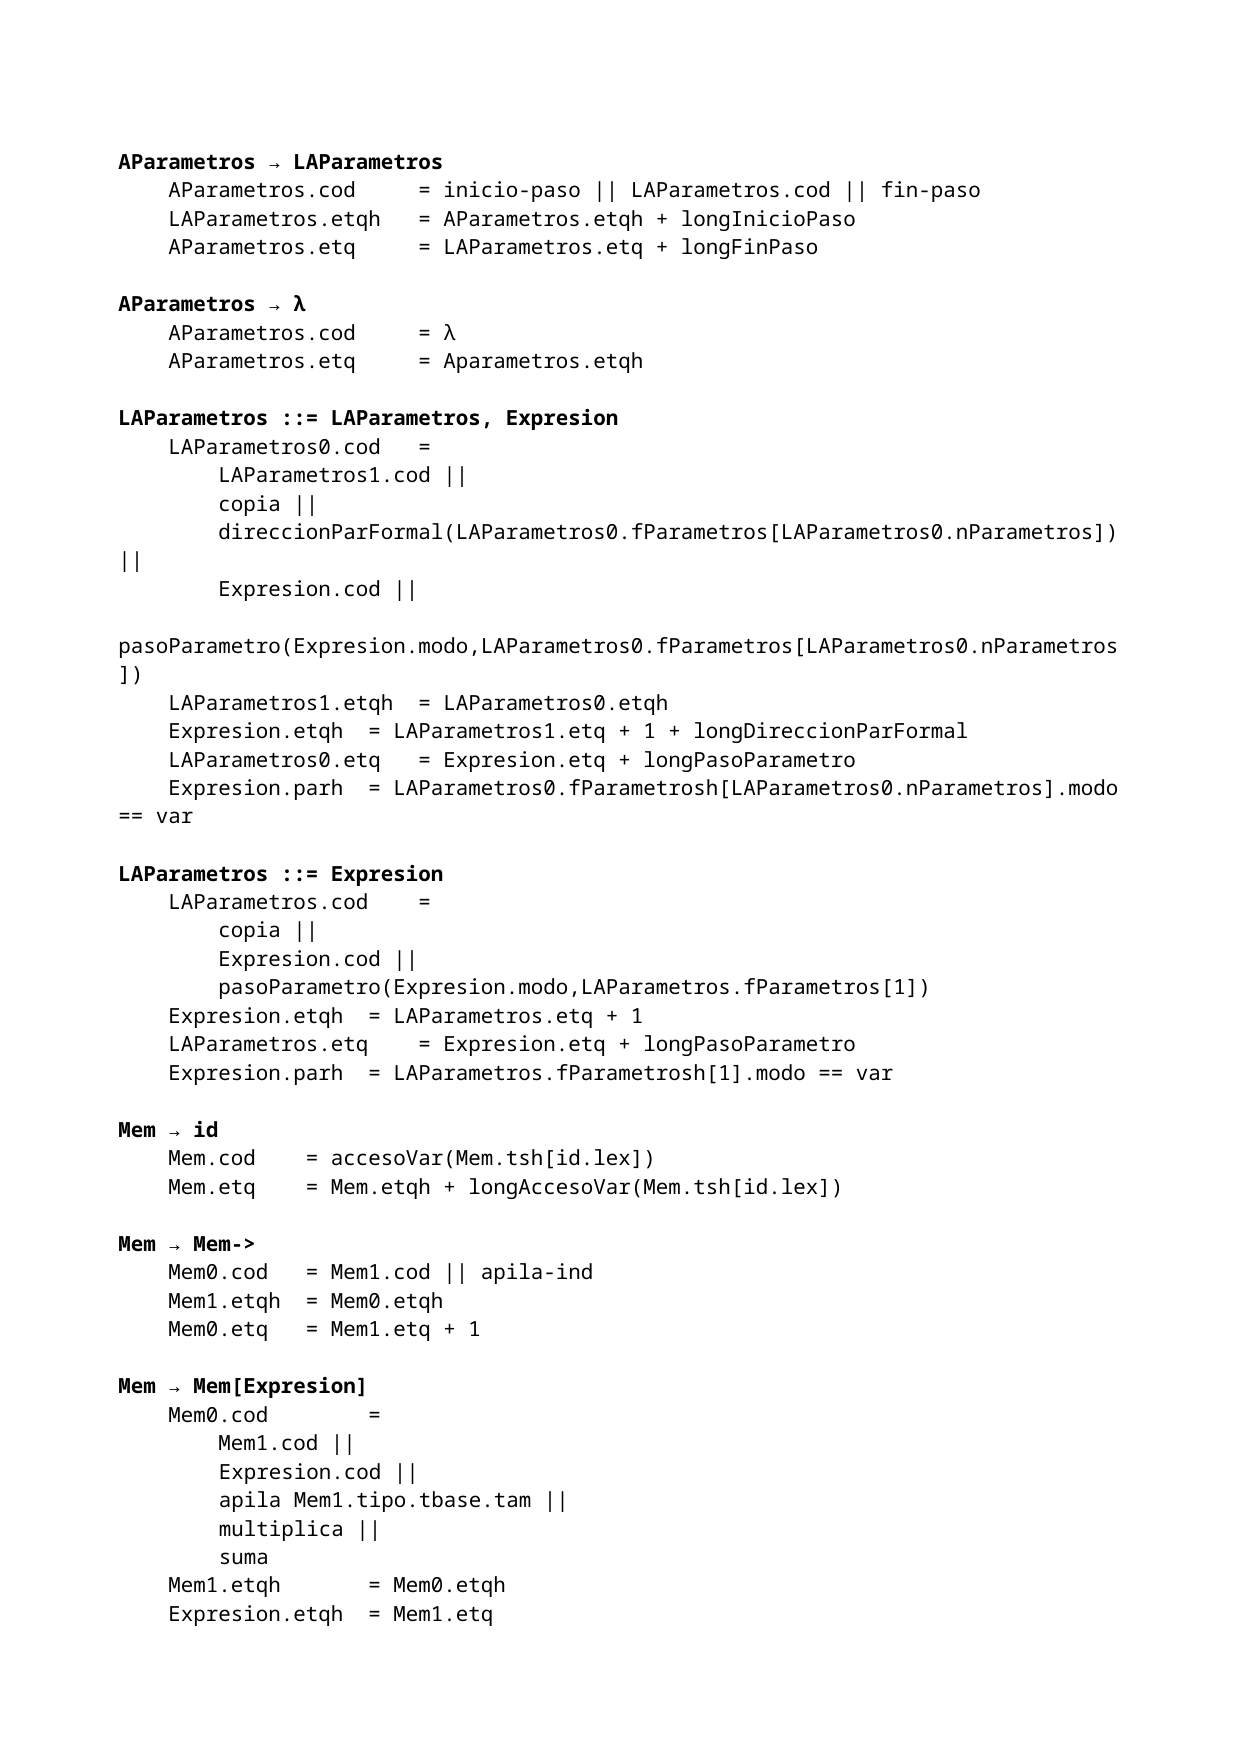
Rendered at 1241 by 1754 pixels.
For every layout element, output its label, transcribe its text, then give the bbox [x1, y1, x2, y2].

text AParametros → λ [118, 289, 1122, 318]
text Expresion.cod || [118, 574, 1122, 602]
text Mem1.etqh = Mem0.etqh [118, 1571, 1122, 1599]
text LAParametros.etq = Expresion.etq + longPasoParametro [118, 1029, 1122, 1058]
text direccionParFormal(LAParametros0.fParametros[LAParametros0.nParametros]) || [118, 517, 1122, 574]
text Expresion.parh = LAParametros0.fParametrosh[LAParametros0.nParametros].modo == var [118, 773, 1122, 830]
text LAParametros.etqh = AParametros.etqh + longInicioPaso [118, 204, 1122, 232]
text LAParametros.cod = [118, 887, 1122, 916]
text Expresion.etqh = LAParametros1.etq + 1 + longDireccionParFormal [118, 716, 1122, 745]
text LAParametros0.cod = [118, 432, 1122, 460]
text pasoParametro(Expresion.modo,LAParametros.fParametros[1]) [118, 972, 1122, 1001]
text AParametros.cod = inicio-paso || LAParametros.cod || fin-paso [118, 175, 1122, 204]
text Mem → Mem[Expresion] [118, 1372, 1122, 1400]
text Mem1.cod || [118, 1428, 1122, 1457]
text AParametros.etq = Aparametros.etqh [118, 346, 1122, 375]
text AParametros → LAParametros [118, 147, 1122, 175]
text LAParametros ::= Expresion [118, 859, 1122, 887]
text Mem → id [118, 1115, 1122, 1143]
text Expresion.etqh = Mem1.etq [118, 1599, 1122, 1627]
text Expresion.cod || [118, 944, 1122, 972]
text copia || [118, 489, 1122, 517]
text copia || [118, 916, 1122, 944]
text Mem.etq = Mem.etqh + longAccesoVar(Mem.tsh[id.lex]) [118, 1172, 1122, 1200]
text multiplica || [118, 1514, 1122, 1542]
text apila Mem1.tipo.tbase.tam || [118, 1485, 1122, 1514]
text Mem0.etq = Mem1.etq + 1 [118, 1314, 1122, 1343]
text Mem0.cod = Mem1.cod || apila-ind [118, 1257, 1122, 1286]
text LAParametros1.cod || [118, 460, 1122, 489]
text LAParametros1.etqh = LAParametros0.etqh [118, 688, 1122, 716]
text AParametros.etq = LAParametros.etq + longFinPaso [118, 232, 1122, 261]
text suma [118, 1542, 1122, 1571]
text Mem → Mem-> [118, 1229, 1122, 1257]
text Mem.cod = accesoVar(Mem.tsh[id.lex]) [118, 1143, 1122, 1172]
text Expresion.etqh = LAParametros.etq + 1 [118, 1001, 1122, 1029]
text LAParametros0.etq = Expresion.etq + longPasoParametro [118, 745, 1122, 773]
text Mem1.etqh = Mem0.etqh [118, 1286, 1122, 1314]
text AParametros.cod = λ [118, 318, 1122, 346]
text Expresion.parh = LAParametros.fParametrosh[1].modo == var [118, 1058, 1122, 1086]
text pasoParametro(Expresion.modo,LAParametros0.fParametros[LAParametros0.nParametros]) [118, 602, 1122, 688]
text LAParametros ::= LAParametros, Expresion [118, 403, 1122, 432]
text Expresion.cod || [118, 1457, 1122, 1485]
text Mem0.cod = [118, 1400, 1122, 1428]
